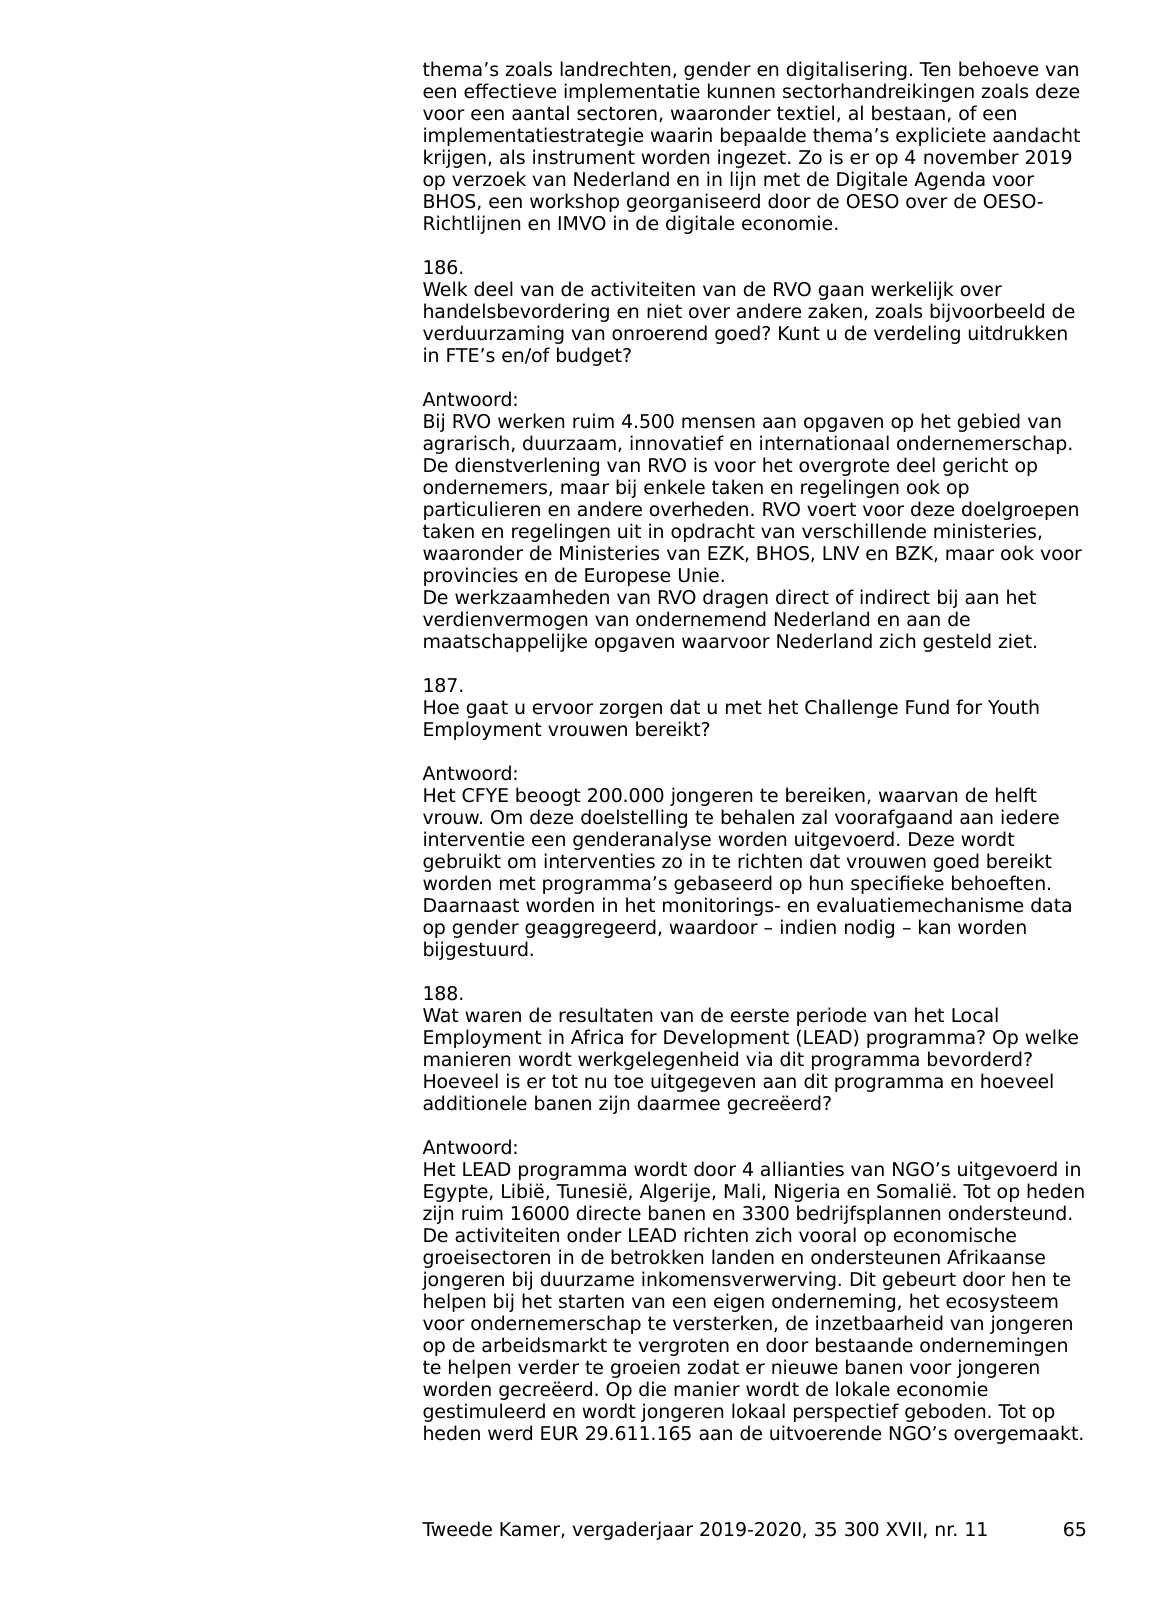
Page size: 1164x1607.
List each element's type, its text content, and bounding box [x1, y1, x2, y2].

text Antwoord: [422, 763, 1087, 785]
text thema’s zoals landrechten, gender en digitalisering. Ten behoeve van een effectieve implementatie kunnen sectorhandreikingen zoals deze voor een aantal sectoren, waaronder textiel, al bestaan, of een implementatiestrategie waarin bepaalde thema’s expliciete aandacht krijgen, als instrument worden ingezet. Zo is er op 4 november 2019 op verzoek van Nederland en in lijn met de Digitale Agenda voor BHOS, een workshop georganiseerd door de OESO over de OESO-Richtlijnen en IMVO in de digitale economie. [422, 59, 1087, 235]
text Antwoord: [422, 389, 1087, 411]
text Antwoord: [422, 1137, 1087, 1159]
text Welk deel van de activiteiten van de RVO gaan werkelijk over handelsbevordering en niet over andere zaken, zoals bijvoorbeeld de verduurzaming van onroerend goed? Kunt u de verdeling uitdrukken in FTE’s en/of budget? [422, 279, 1087, 367]
text Bij RVO werken ruim 4.500 mensen aan opgaven op het gebied van agrarisch, duurzaam, innovatief en internationaal ondernemerschap. De dienstverlening van RVO is voor het overgrote deel gericht op ondernemers, maar bij enkele taken en regelingen ook op particulieren en andere overheden. RVO voert voor deze doelgroepen taken en regelingen uit in opdracht van verschillende ministeries, waaronder de Ministeries van EZK, BHOS, LNV en BZK, maar ook voor provincies en de Europese Unie. [422, 411, 1087, 587]
text 186. [422, 257, 1087, 279]
text Hoe gaat u ervoor zorgen dat u met het Challenge Fund for Youth Employment vrouwen bereikt? [422, 697, 1087, 741]
text 187. [422, 675, 1087, 697]
text Het LEAD programma wordt door 4 allianties van NGO’s uitgevoerd in Egypte, Libië, Tunesië, Algerije, Mali, Nigeria en Somalië. Tot op heden zijn ruim 16000 directe banen en 3300 bedrijfsplannen ondersteund. De activiteiten onder LEAD richten zich vooral op economische groeisectoren in de betrokken landen en ondersteunen Afrikaanse jongeren bij duurzame inkomensverwerving. Dit gebeurt door hen te helpen bij het starten van een eigen onderneming, het ecosysteem voor ondernemerschap te versterken, de inzetbaarheid van jongeren op de arbeidsmarkt te vergroten en door bestaande ondernemingen te helpen verder te groeien zodat er nieuwe banen voor jongeren worden gecreëerd. Op die manier wordt de lokale economie gestimuleerd en wordt jongeren lokaal perspectief geboden. Tot op heden werd EUR 29.611.165 aan de uitvoerende NGO’s overgemaakt. [422, 1159, 1087, 1445]
text 188. [422, 983, 1087, 1005]
text Wat waren de resultaten van de eerste periode van het Local Employment in Africa for Development (LEAD) programma? Op welke manieren wordt werkgelegenheid via dit programma bevorderd? Hoeveel is er tot nu toe uitgegeven aan dit programma en hoeveel additionele banen zijn daarmee gecreëerd? [422, 1005, 1087, 1115]
text Het CFYE beoogt 200.000 jongeren te bereiken, waarvan de helft vrouw. Om deze doelstelling te behalen zal voorafgaand aan iedere interventie een genderanalyse worden uitgevoerd. Deze wordt gebruikt om interventies zo in te richten dat vrouwen goed bereikt worden met programma’s gebaseerd op hun specifieke behoeften. Daarnaast worden in het monitorings- en evaluatiemechanisme data op gender geaggregeerd, waardoor – indien nodig – kan worden bijgestuurd. [422, 785, 1087, 961]
text De werkzaamheden van RVO dragen direct of indirect bij aan het verdienvermogen van ondernemend Nederland en aan de maatschappelijke opgaven waarvoor Nederland zich gesteld ziet. [422, 587, 1087, 653]
